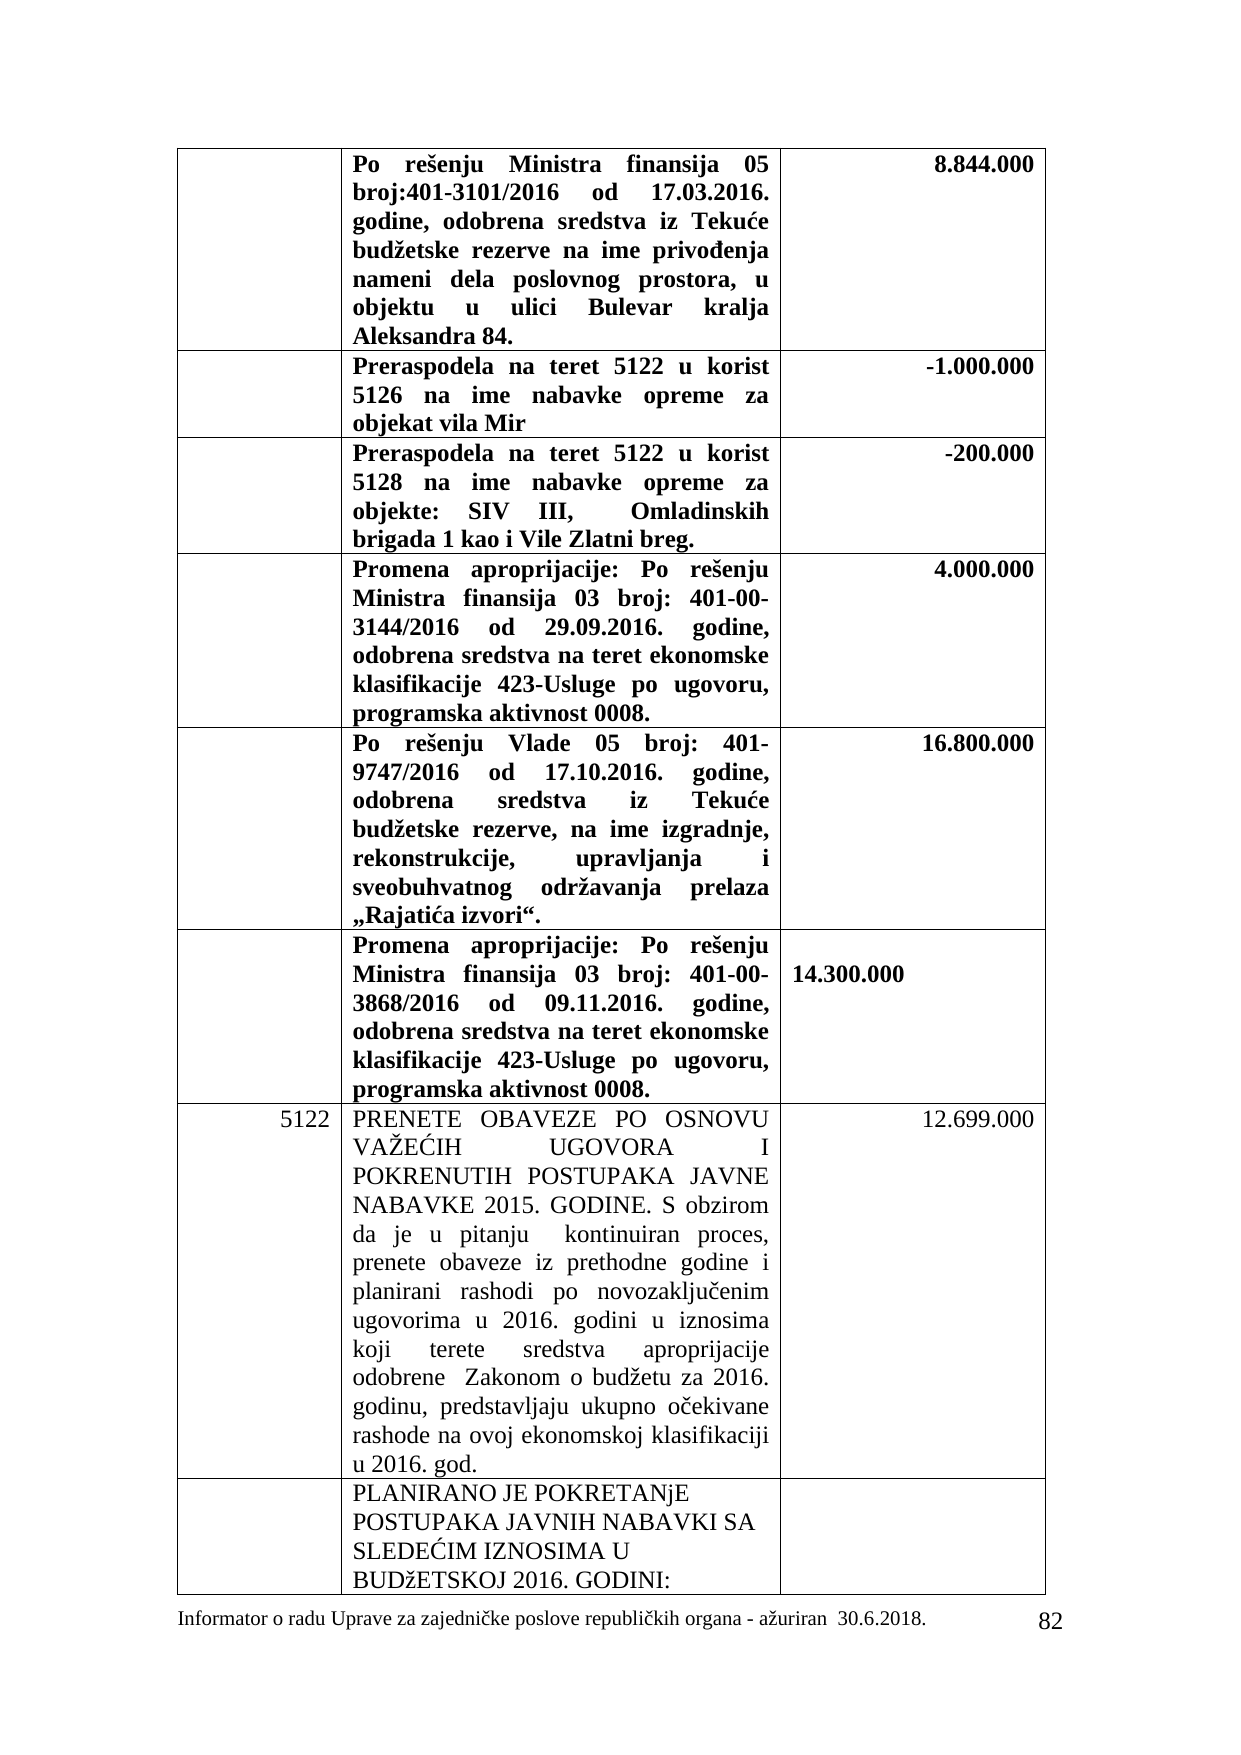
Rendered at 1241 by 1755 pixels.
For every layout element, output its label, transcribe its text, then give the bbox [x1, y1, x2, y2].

table_cell Promena aproprijacije: Po rešenju Ministra finansija 03 broj: 401-00-3868/2016 od 09.11.2016. godine, odobrena sredstva na teret ekonomske klasifikacije 423-Usluge po ugovoru, programska aktivnost 0008. [342, 930, 780, 1103]
table_cell [178, 149, 341, 350]
table_cell -200.000 [781, 438, 1045, 553]
table_cell 14.300.000 [781, 930, 1045, 1103]
table_cell [178, 351, 341, 437]
table_cell Po rešenju Vlade 05 broj: 401-9747/2016 od 17.10.2016. godine, odobrena sredstva iz Tekuće budžetske rezerve, na ime izgradnje, rekonstrukcije, upravlјanja i sveobuhvatnog održavanja prelaza „Rajatića izvori“. [342, 728, 780, 929]
table_cell Po rešenju Ministra finansija 05 broj:401-3101/2016 od 17.03.2016. godine, odobrena sredstva iz Tekuće budžetske rezerve na ime privođenja nameni dela poslovnog prostora, u objektu u ulici Bulevar kralјa Aleksandra 84. [342, 149, 780, 350]
table_cell [781, 1479, 1045, 1593]
table_cell PRENETE OBAVEZE PO OSNOVU VAŽEĆIH UGOVORA I POKRENUTIH POSTUPAKA JAVNE NABAVKE 2015. GODINE. S obzirom da je u pitanju kontinuiran proces, prenete obaveze iz prethodne godine i planirani rashodi po novozaklјučenim ugovorima u 2016. godini u iznosima koji terete sredstva aproprijacije odobrene Zakonom o budžetu za 2016. godinu, predstavlјaju ukupno očekivane rashode na ovoj ekonomskoj klasifikaciji u 2016. god. [342, 1104, 780, 1477]
table_cell Promena aproprijacije: Po rešenju Ministra finansija 03 broj: 401-00-3144/2016 od 29.09.2016. godine, odobrena sredstva na teret ekonomske klasifikacije 423-Usluge po ugovoru, programska aktivnost 0008. [342, 554, 780, 727]
table_cell Preraspodela na teret 5122 u korist 5126 na ime nabavke opreme za objekat vila Mir [342, 351, 780, 437]
table_cell [178, 438, 341, 553]
table_cell [178, 930, 341, 1103]
table_cell Preraspodela na teret 5122 u korist 5128 na ime nabavke opreme za objekte: SIV III, Omladinskih brigada 1 kao i Vile Zlatni breg. [342, 438, 780, 553]
table_cell 16.800.000 [781, 728, 1045, 929]
table_cell [178, 1479, 341, 1593]
table_cell [178, 554, 341, 727]
table_cell 5122 [178, 1104, 341, 1477]
table_cell 4.000.000 [781, 554, 1045, 727]
table_cell 12.699.000 [781, 1104, 1045, 1477]
table_cell 8.844.000 [781, 149, 1045, 350]
table_cell -1.000.000 [781, 351, 1045, 437]
table_cell [178, 728, 341, 929]
table_cell PLANIRANO JE POKRETANјE POSTUPAKA JAVNIH NABAVKI SA SLEDEĆIM IZNOSIMA U BUDžETSKOJ 2016. GODINI: [342, 1479, 780, 1593]
